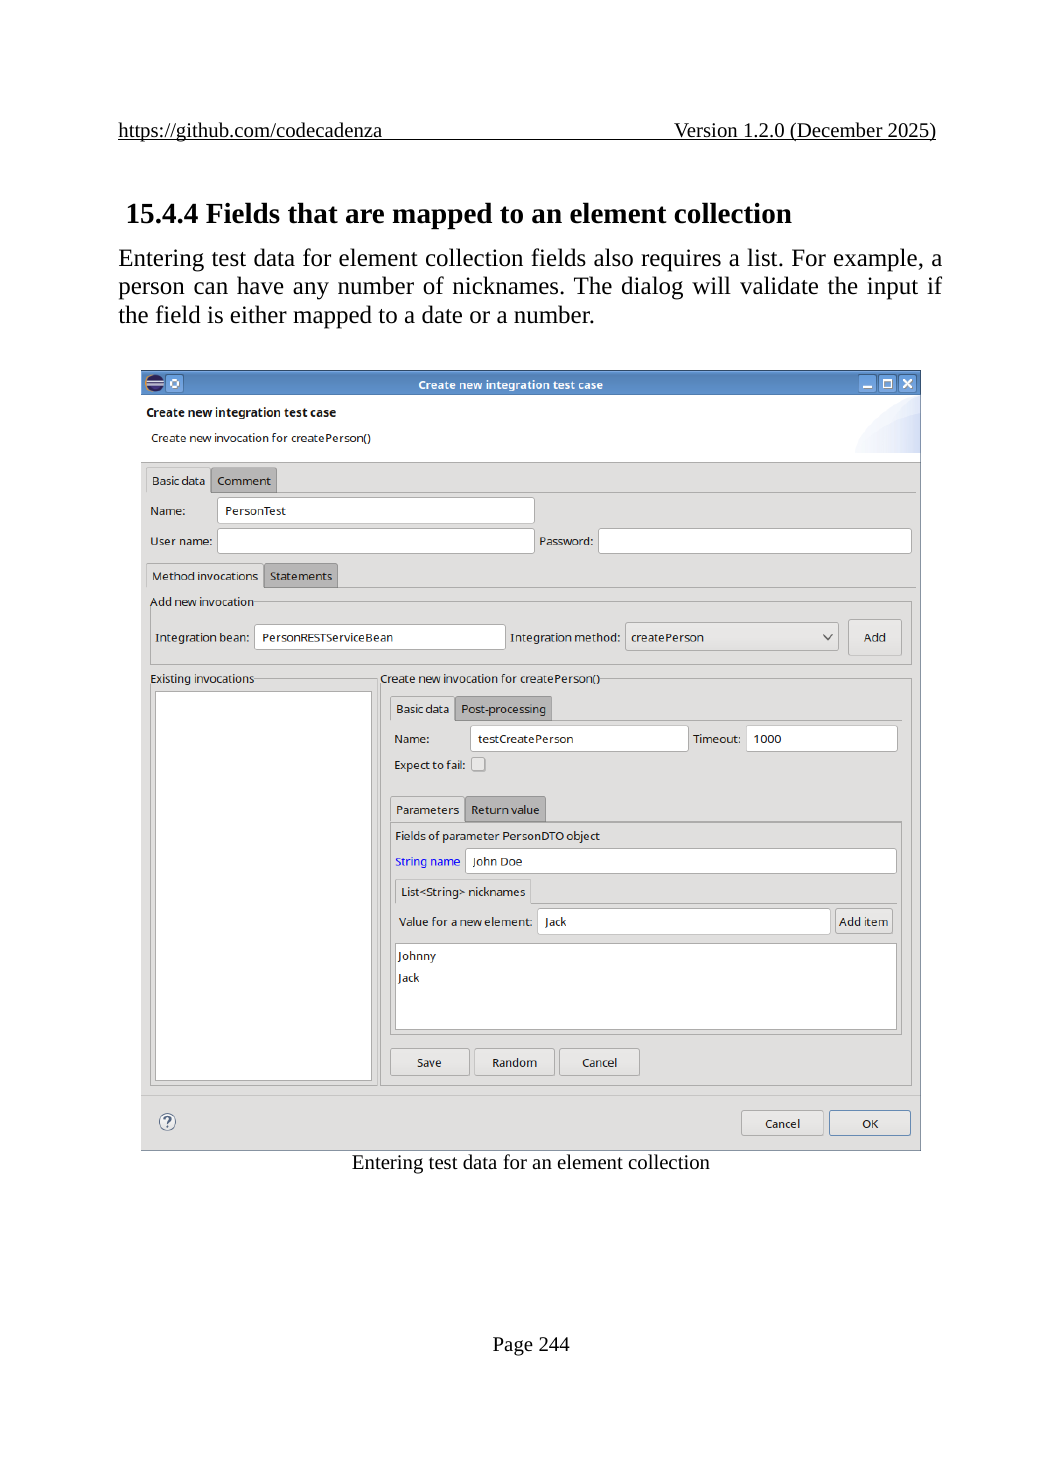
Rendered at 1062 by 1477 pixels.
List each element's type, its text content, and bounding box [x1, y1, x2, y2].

subtitle Fields that are mapped to an element collection [118, 197, 944, 230]
text Entering test data for element collection fields also requires a list. For example, a person can have any number of nicknames. The dialog will validate the input if the field is either mapped to a date or a number. [118, 243, 944, 329]
text Entering test data for an element collection [141, 1151, 921, 1174]
picture [141, 370, 921, 1151]
